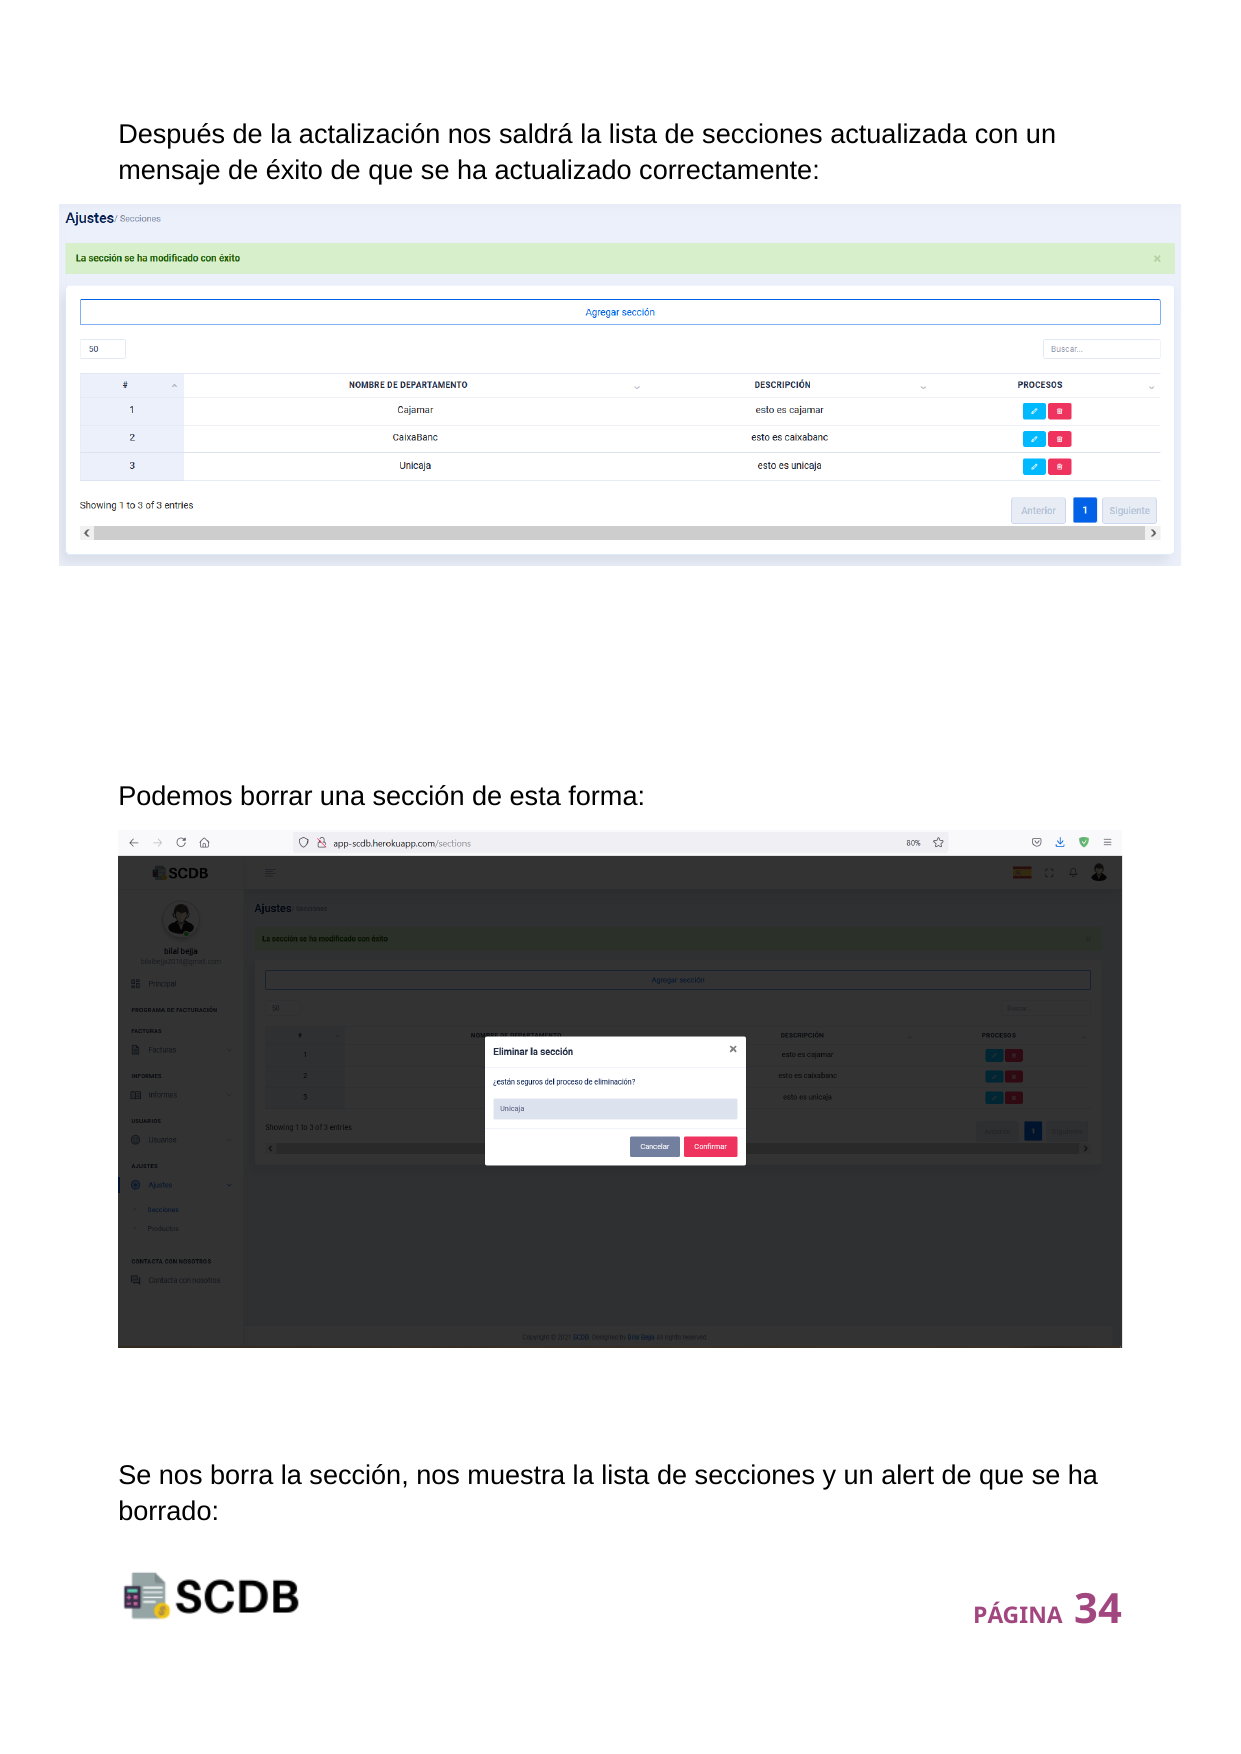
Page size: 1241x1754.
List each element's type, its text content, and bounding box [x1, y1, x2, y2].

picture [59, 204, 1182, 566]
picture [122, 1569, 305, 1622]
text Después de la actalización nos saldrá la lista de secciones actualizada con un mensaje de éxito de que se ha actualizado correctamente: [118, 118, 1122, 185]
picture [118, 830, 1123, 1348]
text Podemos borrar una sección de esta forma: [118, 780, 1122, 811]
text Se nos borra la sección, nos muestra la lista de secciones y un alert de que se ha borrado: [118, 1459, 1122, 1526]
